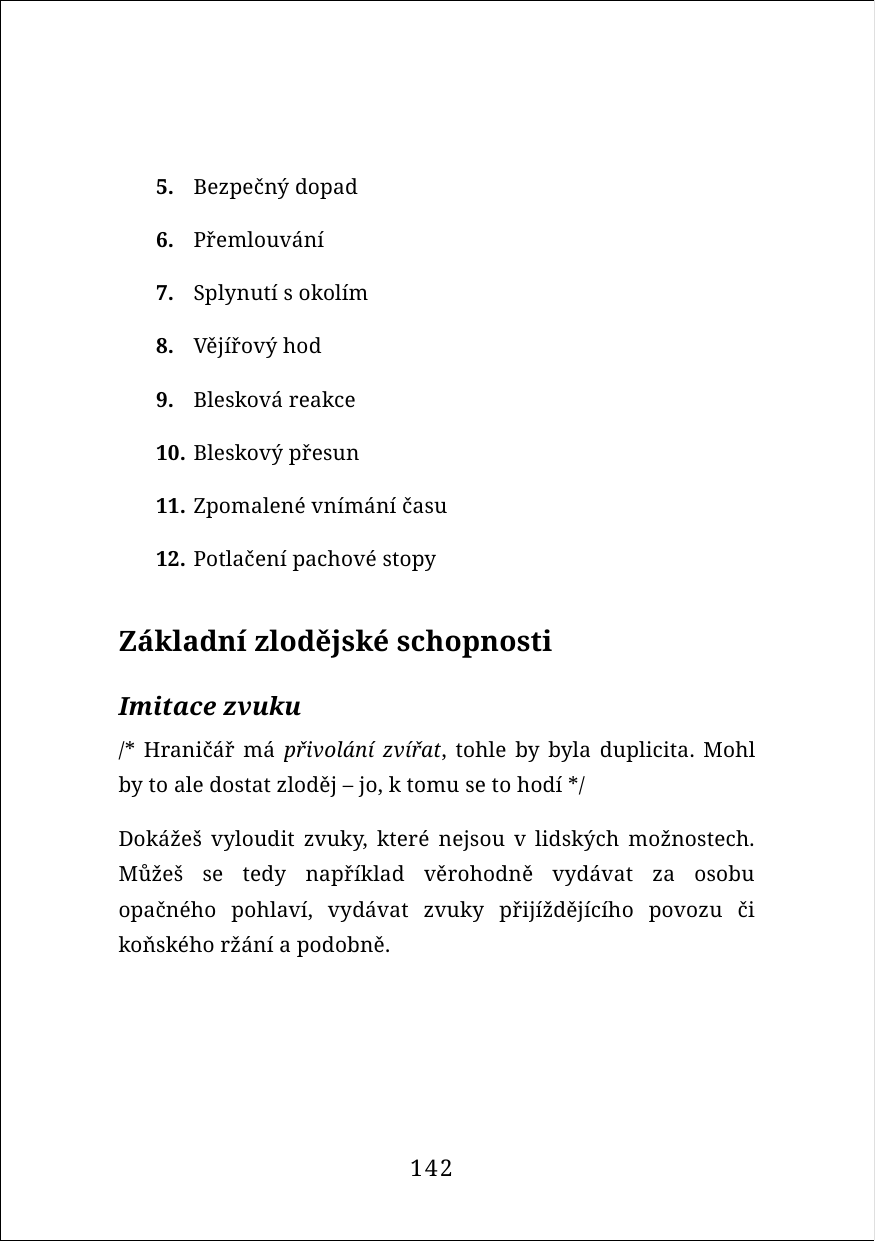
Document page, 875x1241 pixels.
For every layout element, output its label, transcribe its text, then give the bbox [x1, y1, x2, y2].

list Splynutí s okolím [156, 278, 756, 307]
list Potlačení pachové stopy [156, 544, 756, 573]
subtitle Imitace zvuku [118, 689, 756, 723]
list Přemlouvání [156, 225, 756, 253]
subtitle Základní zlodějské schopnosti [118, 621, 756, 659]
list Bezpečný dopad [156, 172, 756, 200]
list Zpomalené vnímání času [156, 491, 756, 519]
list Bleskový přesun [156, 438, 756, 466]
text /* Hraničář má přivolání zvířat, tohle by byla duplicita. Mohl by to ale dostat zloděj – jo, k tomu se to hodí */ [118, 735, 756, 799]
list Blesková reakce [156, 385, 756, 413]
list Vějířový hod [156, 331, 756, 360]
text Dokážeš vyloudit zvuky, které nejsou v lidských možnostech. Můžeš se tedy například věrohodně vydávat za osobu opačného pohlaví, vydávat zvuky přijíždějícího povozu či koňského ržání a podobně. [118, 824, 756, 959]
